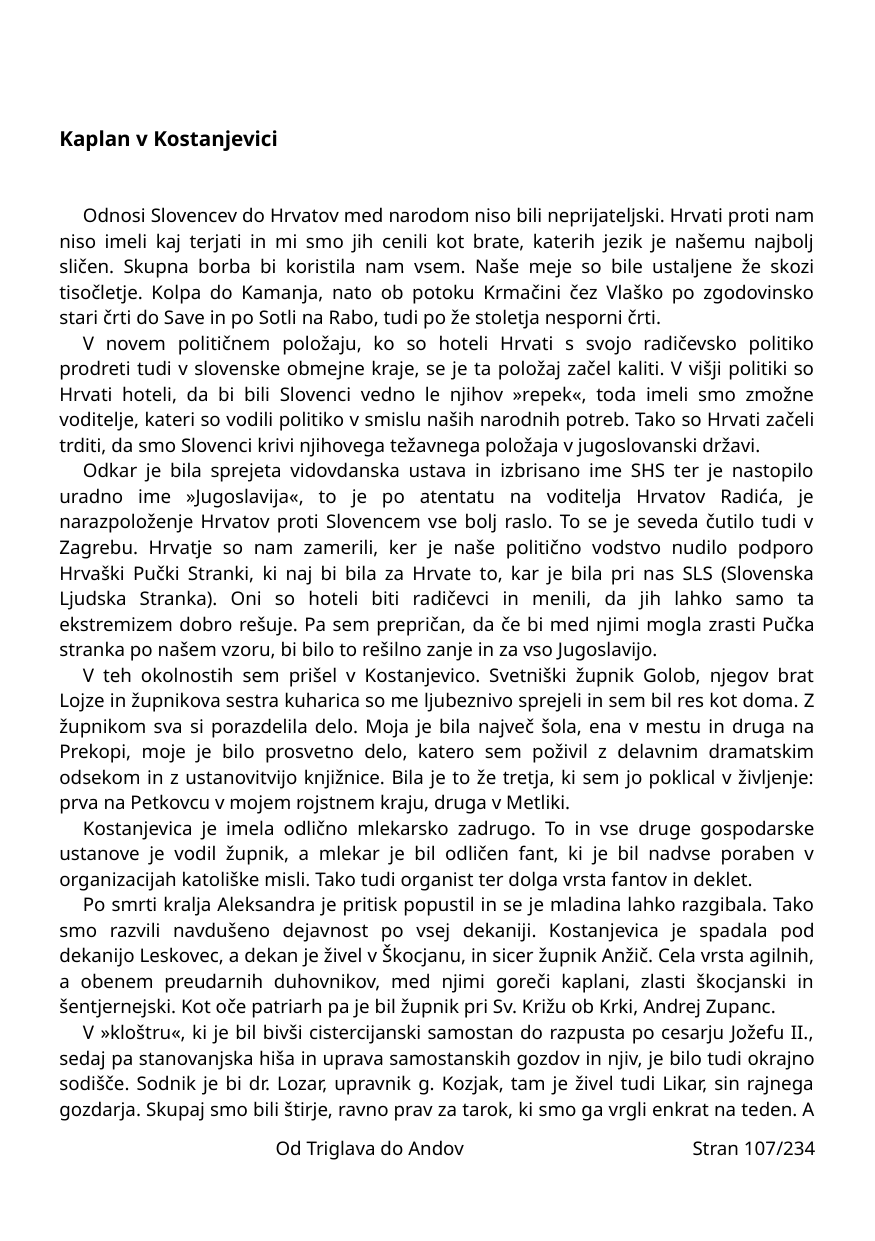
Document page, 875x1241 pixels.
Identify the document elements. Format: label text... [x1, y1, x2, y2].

text Po smrti kralja Aleksandra je pritisk popustil in se je mladina lahko razgibala. Tako smo razvili navdušeno dejavnost po vsej dekaniji. Kostanjevica je spadala pod dekanijo Leskovec, a dekan je živel v Škocjanu, in sicer župnik Anžič. Cela vrsta agilnih, a obenem preudarnih duhovnikov, med njimi goreči kaplani, zlasti škocjanski in šentjernejski. Kot oče patriarh pa je bil župnik pri Sv. Križu ob Krki, Andrej Zupanc. [59, 892, 815, 1019]
text Odkar je bila sprejeta vidovdanska ustava in izbrisano ime SHS ter je nastopilo uradno ime »Jugoslavija«, to je po atentatu na voditelja Hrvatov Radića, je narazpoloženje Hrvatov proti Slovencem vse bolj raslo. To se je seveda čutilo tudi v Zagrebu. Hrvatje so nam zamerili, ker je naše politično vodstvo nudilo podporo Hrvaški Pučki Stranki, ki naj bi bila za Hrvate to, kar je bila pri nas SLS (Slovenska Ljudska Stranka). Oni so hoteli biti radičevci in menili, da jih lahko samo ta ekstremizem dobro rešuje. Pa sem prepričan, da če bi med njimi mogla zrasti Pučka stranka po našem vzoru, bi bilo to rešilno zanje in za vso Jugoslavijo. [59, 458, 815, 662]
subtitle Kaplan v Kostanjevici [59, 101, 815, 152]
text V »kloštru«, ki je bil bivši cistercijanski samostan do razpusta po cesarju Jožefu II., sedaj pa stanovanjska hiša in uprava samostanskih gozdov in njiv, je bilo tudi okrajno sodišče. Sodnik je bi dr. Lozar, upravnik g. Kozjak, tam je živel tudi Likar, sin rajnega gozdarja. Skupaj smo bili štirje, ravno prav za tarok, ki smo ga vrgli enkrat na teden. A [59, 1019, 815, 1121]
text V teh okolnostih sem prišel v Kostanjevico. Svetniški župnik Golob, njegov brat Lojze in župnikova sestra kuharica so me ljubeznivo sprejeli in sem bil res kot doma. Z župnikom sva si porazdelila delo. Moja je bila največ šola, ena v mestu in druga na Prekopi, moje je bilo prosvetno delo, katero sem poživil z delavnim dramatskim odsekom in z ustanovitvijo knjižnice. Bila je to že tretja, ki sem jo poklical v življenje: prva na Petkovcu v mojem rojstnem kraju, druga v Metliki. [59, 662, 815, 815]
text Odnosi Slovencev do Hrvatov med narodom niso bili neprijateljski. Hrvati proti nam niso imeli kaj terjati in mi smo jih cenili kot brate, katerih jezik je našemu najbolj sličen. Skupna borba bi koristila nam vsem. Naše meje so bile ustaljene že skozi tisočletje. Kolpa do Kamanja, nato ob potoku Krmačini čez Vlaško po zgodovinsko stari črti do Save in po Sotli na Rabo, tudi po že stoletja nesporni črti. [59, 203, 815, 330]
text V novem političnem položaju, ko so hoteli Hrvati s svojo radičevsko politiko prodreti tudi v slovenske obmejne kraje, se je ta položaj začel kaliti. V višji politiki so Hrvati hoteli, da bi bili Slovenci vedno le njihov »repek«, toda imeli smo zmožne voditelje, kateri so vodili politiko v smislu naših narodnih potreb. Tako so Hrvati začeli trditi, da smo Slovenci krivi njihovega težavnega položaja v jugoslovanski državi. [59, 330, 815, 458]
text Kostanjevica je imela odlično mlekarsko zadrugo. To in vse druge gospodarske ustanove je vodil župnik, a mlekar je bil odličen fant, ki je bil nadvse poraben v organizacijah katoliške misli. Tako tudi organist ter dolga vrsta fantov in deklet. [59, 815, 815, 892]
